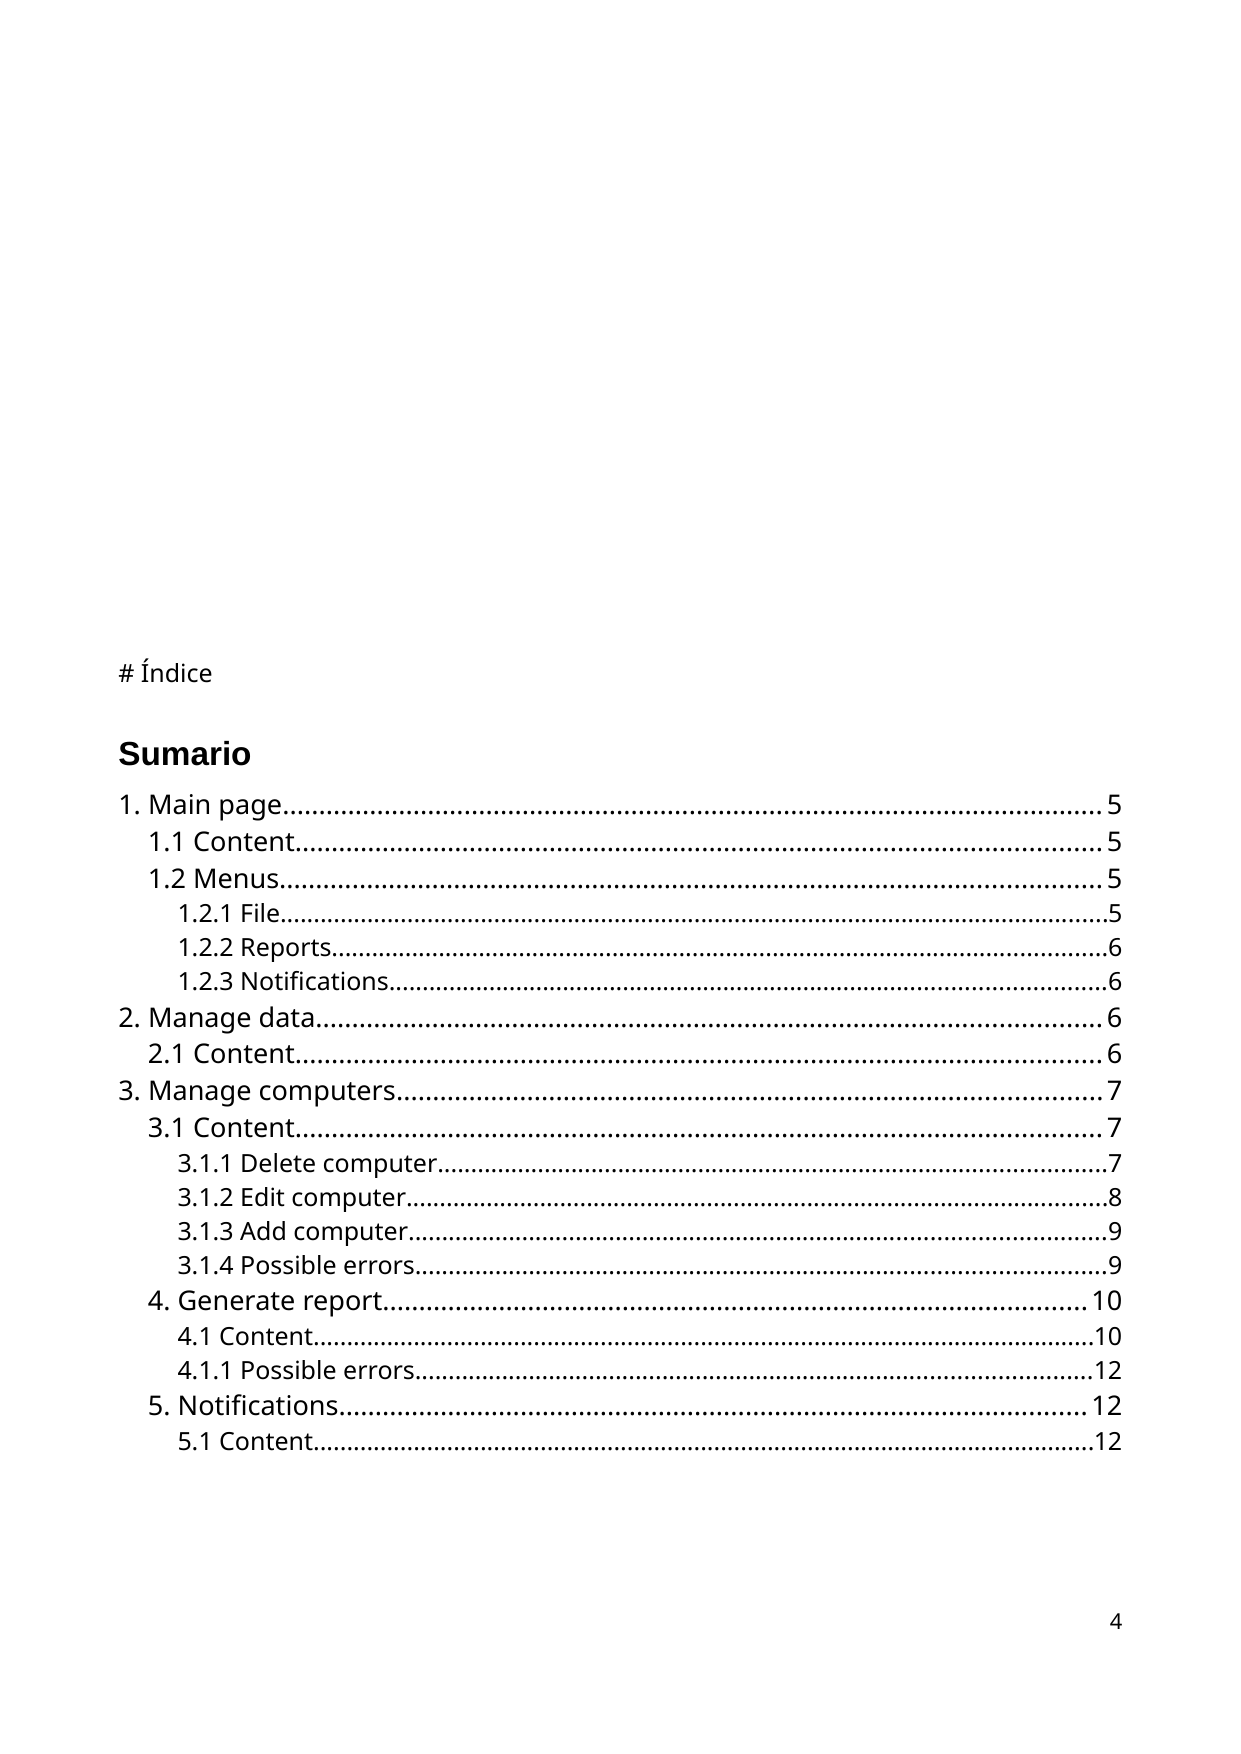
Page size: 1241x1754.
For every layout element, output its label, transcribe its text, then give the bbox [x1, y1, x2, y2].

text 1.2.1 File 5 [177, 896, 1122, 930]
text 5. Notifications 12 [148, 1387, 1122, 1424]
text 1. Main page 5 [118, 785, 1122, 822]
text 3. Manage computers 7 [118, 1072, 1122, 1109]
text 2.1 Content 6 [148, 1035, 1122, 1072]
text 3.1.4 Possible errors 9 [177, 1248, 1122, 1282]
text 1.2.3 Notifications 6 [177, 964, 1122, 998]
text 3.1 Content 7 [148, 1109, 1122, 1146]
text 4.1 Content 10 [177, 1319, 1122, 1353]
text 4. Generate report 10 [148, 1282, 1122, 1319]
text 4.1.1 Possible errors 12 [177, 1353, 1122, 1387]
text 3.1.2 Edit computer 8 [177, 1180, 1122, 1214]
text 3.1.1 Delete computer 7 [177, 1146, 1122, 1180]
text 1.2.2 Reports 6 [177, 930, 1122, 964]
text 1.1 Content 5 [148, 822, 1122, 859]
text 2. Manage data 6 [118, 998, 1122, 1035]
text 5.1 Content 12 [177, 1424, 1122, 1458]
subtitle Sumario [118, 734, 1122, 773]
text # Índice [118, 656, 1122, 690]
text 3.1.3 Add computer 9 [177, 1214, 1122, 1248]
text 1.2 Menus 5 [148, 859, 1122, 896]
